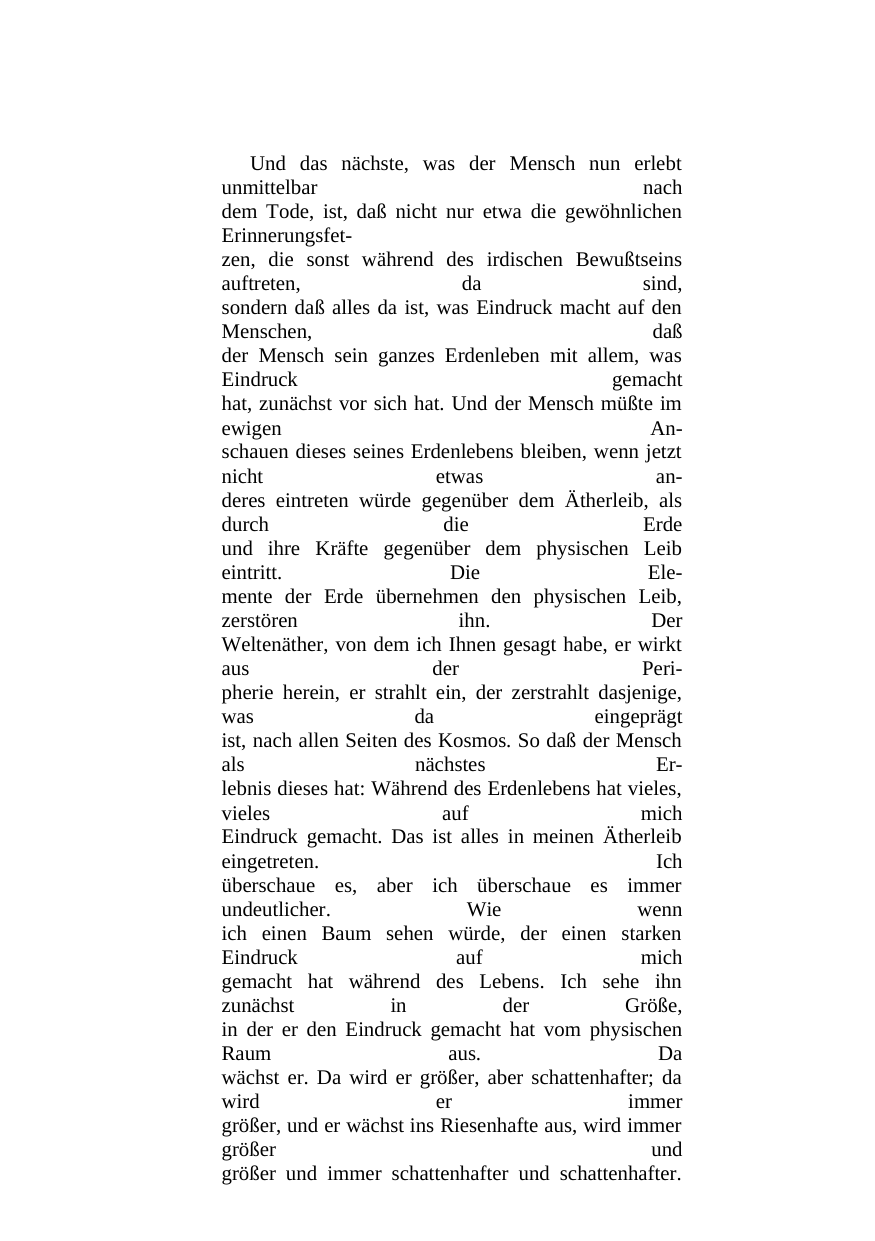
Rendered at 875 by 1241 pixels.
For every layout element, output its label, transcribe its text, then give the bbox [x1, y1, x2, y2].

text Und das nächste, was der Mensch nun erlebt unmittelbar nach dem Tode, ist, daß nicht nur etwa die gewöhnlichen Erinnerungsfet- zen, die sonst während des irdischen Bewußtseins auftreten, da sind, sondern daß alles da ist, was Eindruck macht auf den Menschen, daß der Mensch sein ganzes Erdenleben mit allem, was Eindruck gemacht hat, zunächst vor sich hat. Und der Mensch müßte im ewigen An- schauen dieses seines Erdenlebens bleiben, wenn jetzt nicht etwas an- deres eintreten würde gegenüber dem Ätherleib, als durch die Erde und ihre Kräfte gegenüber dem physischen Leib eintritt. Die Ele- mente der Erde übernehmen den physischen Leib, zerstören ihn. Der Weltenäther, von dem ich Ihnen gesagt habe, er wirkt aus der Peri- pherie herein, er strahlt ein, der zerstrahlt dasjenige, was da eingeprägt ist, nach allen Seiten des Kosmos. So daß der Mensch als nächstes Er- lebnis dieses hat: Während des Erdenlebens hat vieles, vieles auf mich Eindruck gemacht. Das ist alles in meinen Ätherleib eingetreten. Ich überschaue es, aber ich überschaue es immer undeutlicher. Wie wenn ich einen Baum sehen würde, der einen starken Eindruck auf mich gemacht hat während des Lebens. Ich sehe ihn zunächst in der Größe, in der er den Eindruck gemacht hat vom physischen Raum aus. Da wächst er. Da wird er größer, aber schattenhafter; da wird er immer größer, und er wächst ins Riesenhafte aus, wird immer größer und größer und immer schattenhafter und schattenhafter. [221, 151, 682, 1185]
